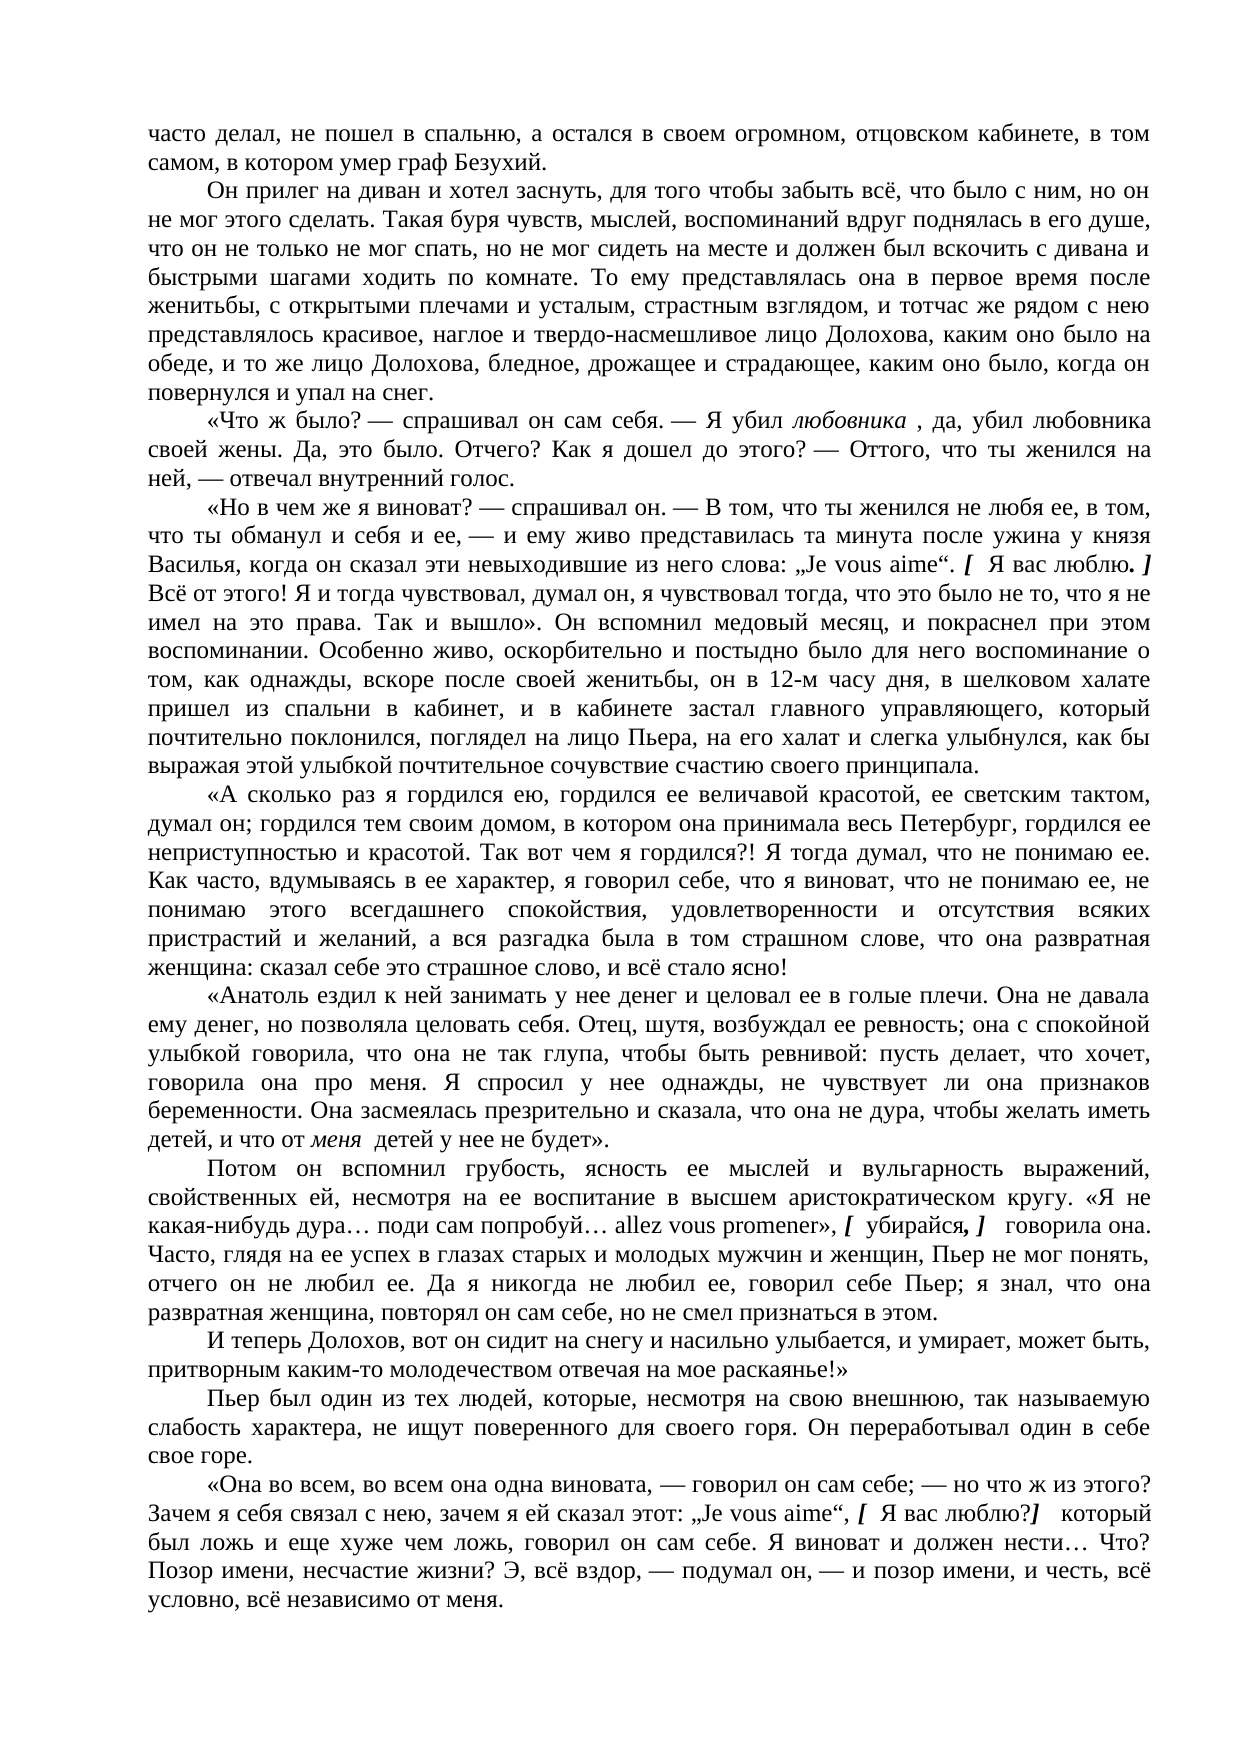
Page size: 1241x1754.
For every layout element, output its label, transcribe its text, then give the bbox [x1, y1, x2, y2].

text Пьер был один из тех людей, которые, несмотря на свою внешнюю, так называемую слабость характера, не ищут поверенного для своего горя. Он переработывал один в себе свое горе. [148, 1383, 1152, 1469]
text «Она во всем, во всем она одна виновата, — говорил он сам себе; — но что ж из этого? Зачем я себя связал с нею, зачем я ей сказал этот: „Je vous aime“, [ Я вас люблю?] который был ложь и еще хуже чем ложь, говорил он сам себе. Я виноват и должен нести… Что? Позор имени, несчастие жизни? Э, всё вздор, — подумал он, — и позор имени, и честь, всё условно, всё независимо от меня. [148, 1469, 1152, 1613]
text И теперь Долохов, вот он сидит на снегу и насильно улыбается, и умирает, может быть, притворным каким-то молодечеством отвечая на мое раскаянье!» [148, 1326, 1152, 1383]
text «Но в чем же я виноват? — спрашивал он. — В том, что ты женился не любя ее, в том, что ты обманул и себя и ее, — и ему живо представилась та минута после ужина у князя Василья, когда он сказал эти невыходившие из него слова: „Je vous aime“. [ Я вас люблю. ] Всё от этого! Я и тогда чувствовал, думал он, я чувствовал тогда, что это было не то, что я не имел на это права. Так и вышло». Он вспомнил медовый месяц, и покраснел при этом воспоминании. Особенно живо, оскорбительно и постыдно было для него воспоминание о том, как однажды, вскоре после своей женитьбы, он в 12-м часу дня, в шелковом халате пришел из спальни в кабинет, и в кабинете застал главного управляющего, который почтительно поклонился, поглядел на лицо Пьера, на его халат и слегка улыбнулся, как бы выражая этой улыбкой почтительное сочувствие счастию своего принципала. [148, 492, 1152, 779]
text «Анатоль ездил к ней занимать у нее денег и целовал ее в голые плечи. Она не давала ему денег, но позволяла целовать себя. Отец, шутя, возбуждал ее ревность; она с спокойной улыбкой говорила, что она не так глупа, чтобы быть ревнивой: пусть делает, что хочет, говорила она про меня. Я спросил у нее однажды, не чувствует ли она признаков беременности. Она засмеялась презрительно и сказала, что она не дура, чтобы желать иметь детей, и что от меня детей у нее не будет». [148, 981, 1152, 1153]
text «А сколько раз я гордился ею, гордился ее величавой красотой, ее светским тактом, думал он; гордился тем своим домом, в котором она принимала весь Петербург, гордился ее неприступностью и красотой. Так вот чем я гордился?! Я тогда думал, что не понимаю ее. Как часто, вдумываясь в ее характер, я говорил себе, что я виноват, что не понимаю ее, не понимаю этого всегдашнего спокойствия, удовлетворенности и отсутствия всяких пристрастий и желаний, а вся разгадка была в том страшном слове, что она развратная женщина: сказал себе это страшное слово, и всё стало ясно! [148, 779, 1152, 981]
text Он прилег на диван и хотел заснуть, для того чтобы забыть всё, что было с ним, но он не мог этого сделать. Такая буря чувств, мыслей, воспоминаний вдруг поднялась в его душе, что он не только не мог спать, но не мог сидеть на месте и должен был вскочить с дивана и быстрыми шагами ходить по комнате. То ему представлялась она в первое время после женитьбы, с открытыми плечами и усталым, страстным взглядом, и тотчас же рядом с нею представлялось красивое, наглое и твердо-насмешливое лицо Долохова, каким оно было на обеде, и то же лицо Долохова, бледное, дрожащее и страдающее, каким оно было, когда он повернулся и упал на снег. [148, 176, 1152, 406]
text Потом он вспомнил грубость, ясность ее мыслей и вульгарность выражений, свойственных ей, несмотря на ее воспитание в высшем аристократическом кругу. «Я не какая-нибудь дура… поди сам попробуй… allez vous promener», [ убирайся, ] говорила она. Часто, глядя на ее успех в глазах старых и молодых мужчин и женщин, Пьер не мог понять, отчего он не любил ее. Да я никогда не любил ее, говорил себе Пьер; я знал, что она развратная женщина, повторял он сам себе, но не смел признаться в этом. [148, 1153, 1152, 1326]
text часто делал, не пошел в спальню, а остался в своем огромном, отцовском кабинете, в том самом, в котором умер граф Безухий. [148, 118, 1152, 176]
text «Что ж было? — спрашивал он сам себя. — Я убил любовника , да, убил любовника своей жены. Да, это было. Отчего? Как я дошел до этого? — Оттого, что ты женился на ней, — отвечал внутренний голос. [148, 406, 1152, 492]
